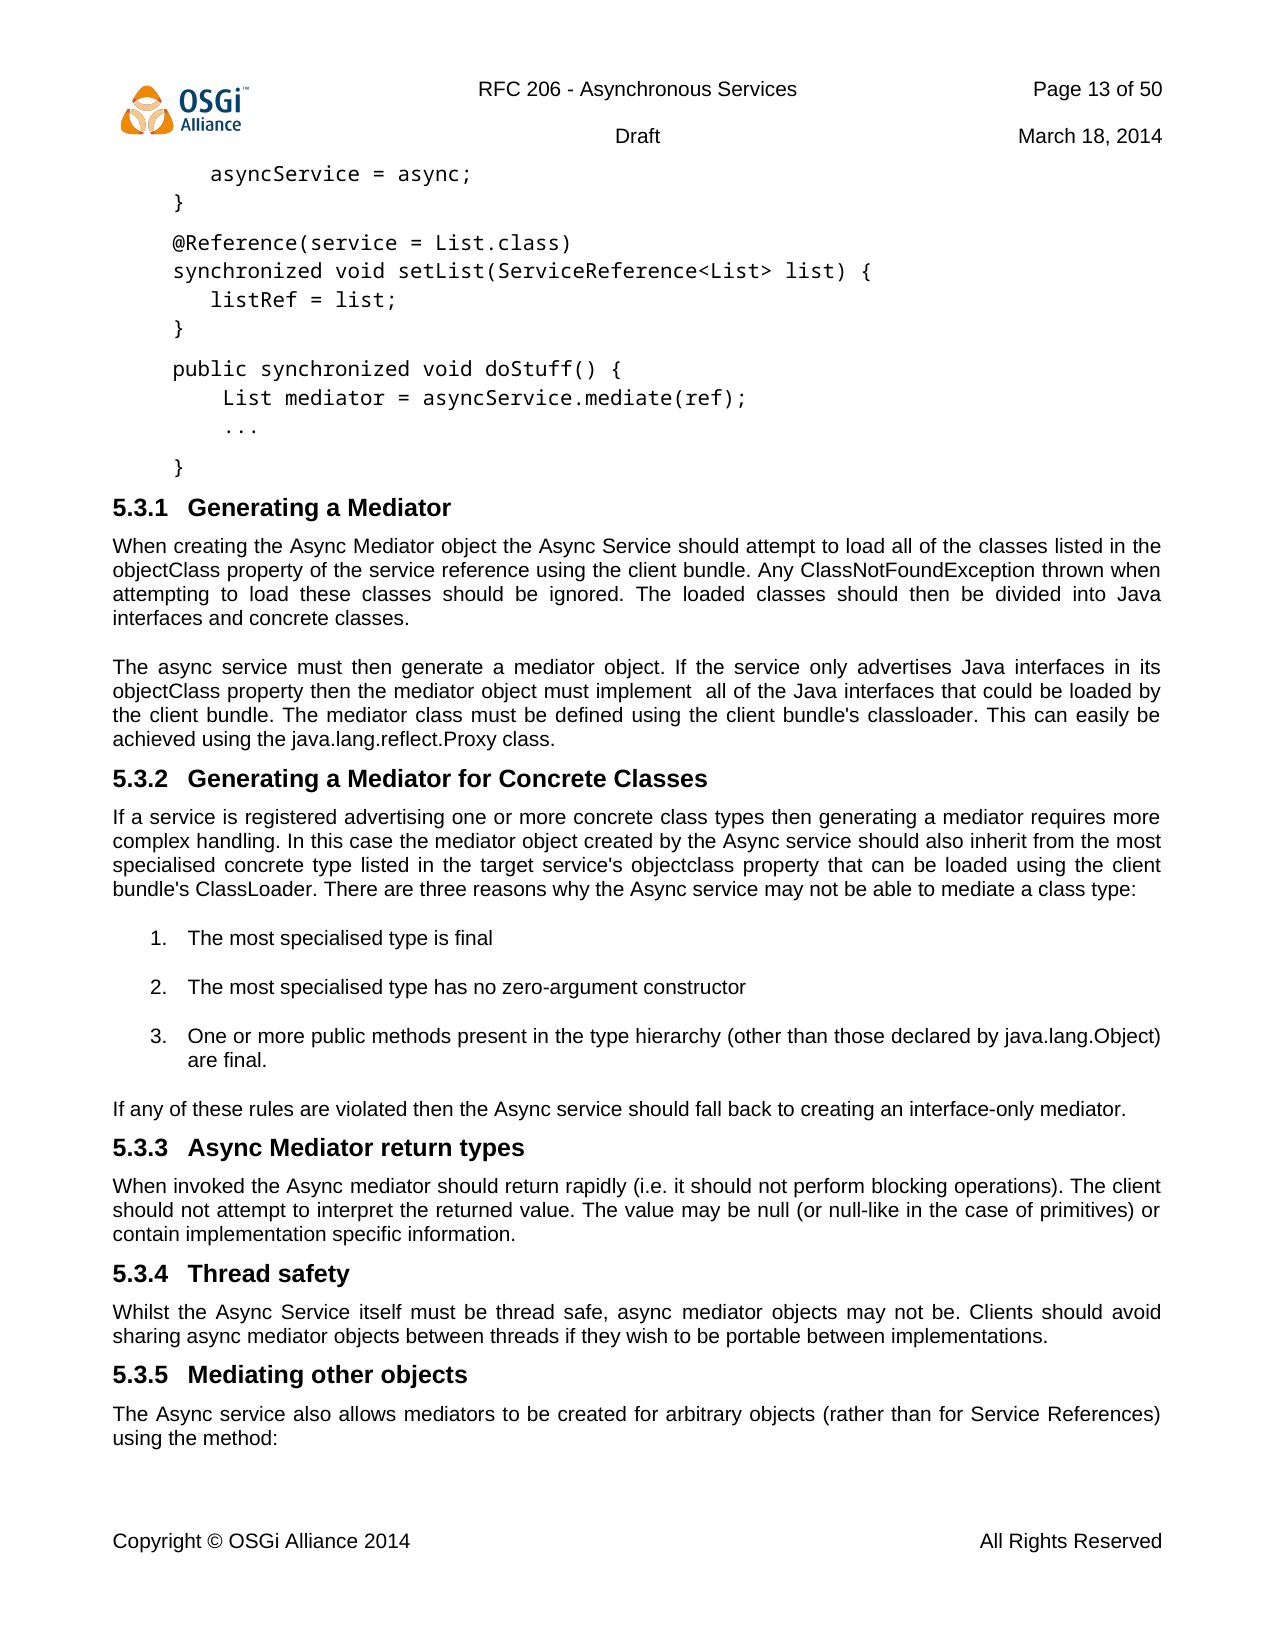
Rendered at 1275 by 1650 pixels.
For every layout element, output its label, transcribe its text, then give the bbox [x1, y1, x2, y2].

text The async service must then generate a mediator object. If the service only advertises Java interfaces in its objectClass property then the mediator object must implement all of the Java interfaces that could be loaded by the client bundle. The mediator class must be defined using the client bundle's classloader. This can easily be achieved using the java.lang.reflect.Proxy class. [112, 655, 1162, 751]
text @Reference(service = List.class) [172, 228, 1162, 257]
subtitle Thread safety [112, 1258, 1162, 1287]
text } [172, 313, 1162, 342]
list The most specialised type is final [150, 926, 1162, 949]
text listRef = list; [172, 285, 1162, 313]
text If a service is registered advertising one or more concrete class types then generating a mediator requires more complex handling. In this case the mediator object created by the Async service should also inherit from the most specialised concrete type listed in the target service's objectclass property that can be loaded using the client bundle's ClassLoader. There are three reasons why the Async service may not be able to mediate a class type: [112, 805, 1162, 901]
text } [172, 187, 1162, 216]
text When creating the Async Mediator object the Async Service should attempt to load all of the classes listed in the objectClass property of the service reference using the client bundle. Any ClassNotFoundException thrown when attempting to load these classes should be ignored. The loaded classes should then be divided into Java interfaces and concrete classes. [112, 534, 1162, 630]
subtitle Async Mediator return types [112, 1133, 1162, 1162]
text public synchronized void doStuff() { [172, 354, 1162, 383]
text Whilst the Async Service itself must be thread safe, async mediator objects may not be. Clients should avoid sharing async mediator objects between threads if they wish to be portable between implementations. [112, 1300, 1162, 1348]
text asyncService = async; [172, 159, 1162, 187]
text List mediator = asyncService.mediate(ref); [172, 383, 1162, 411]
text The Async service also allows mediators to be created for arbitrary objects (rather than for Service References) using the method: [112, 1401, 1162, 1449]
text synchronized void setList(ServiceReference<List> list) { [172, 257, 1162, 285]
picture [113, 78, 257, 142]
subtitle Mediating other objects [112, 1360, 1162, 1389]
list One or more public methods present in the type hierarchy (other than those declared by java.lang.Object) are final. [150, 1023, 1162, 1071]
list The most specialised type has no zero-argument constructor [150, 974, 1162, 998]
text If any of these rules are violated then the Async service should fall back to creating an interface-only mediator. [112, 1096, 1162, 1120]
text When invoked the Async mediator should return rapidly (i.e. it should not perform blocking operations). The client should not attempt to interpret the returned value. The value may be null (or null-like in the case of primitives) or contain implementation specific information. [112, 1174, 1162, 1246]
subtitle Generating a Mediator [112, 493, 1162, 522]
text ... [172, 411, 1162, 440]
text } [172, 452, 1162, 481]
subtitle Generating a Mediator for Concrete Classes [112, 763, 1162, 792]
